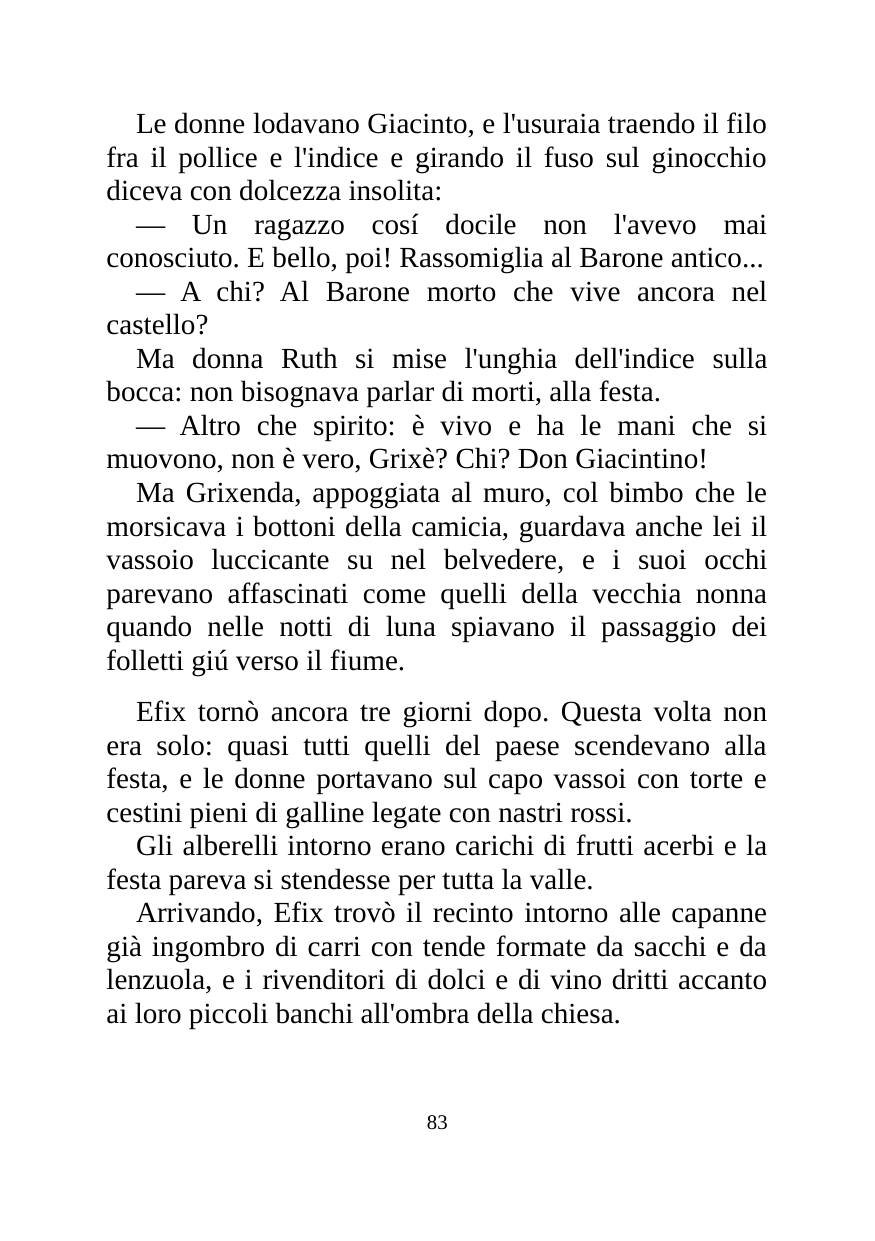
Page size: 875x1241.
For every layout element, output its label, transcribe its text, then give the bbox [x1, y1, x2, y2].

text — A chi? Al Barone morto che vive ancora nel castello? [106, 274, 768, 341]
text — Un ragazzo cosí docile non l'avevo mai conosciuto. E bello, poi! Rassomiglia al Barone antico... [106, 207, 768, 274]
text Ma donna Ruth si mise l'unghia dell'indice sulla bocca: non bisognava parlar di morti, alla festa. [106, 341, 768, 408]
text Le donne lodavano Giacinto, e l'usuraia traendo il filo fra il pollice e l'indice e girando il fuso sul ginocchio diceva con dolcezza insolita: [106, 106, 768, 207]
text Ma Grixenda, appoggiata al muro, col bimbo che le morsicava i bottoni della camicia, guardava anche lei il vassoio luccicante su nel belvedere, e i suoi occhi parevano affascinati come quelli della vecchia nonna quando nelle notti di luna spiavano il passaggio dei folletti giú verso il fiume. [106, 475, 768, 676]
text Gli alberelli intorno erano carichi di frutti acerbi e la festa pareva si stendesse per tutta la valle. [106, 828, 768, 895]
text Efix tornò ancora tre giorni dopo. Questa volta non era solo: quasi tutti quelli del paese scendevano alla festa, e le donne portavano sul capo vassoi con torte e cestini pieni di galline legate con nastri rossi. [106, 694, 768, 828]
text Arrivando, Efix trovò il recinto intorno alle capanne già ingombro di carri con tende formate da sacchi e da lenzuola, e i rivenditori di dolci e di vino dritti accanto ai loro piccoli banchi all'ombra della chiesa. [106, 895, 768, 1029]
text — Altro che spirito: è vivo e ha le mani che si muovono, non è vero, Grixè? Chi? Don Giacintino! [106, 408, 768, 475]
